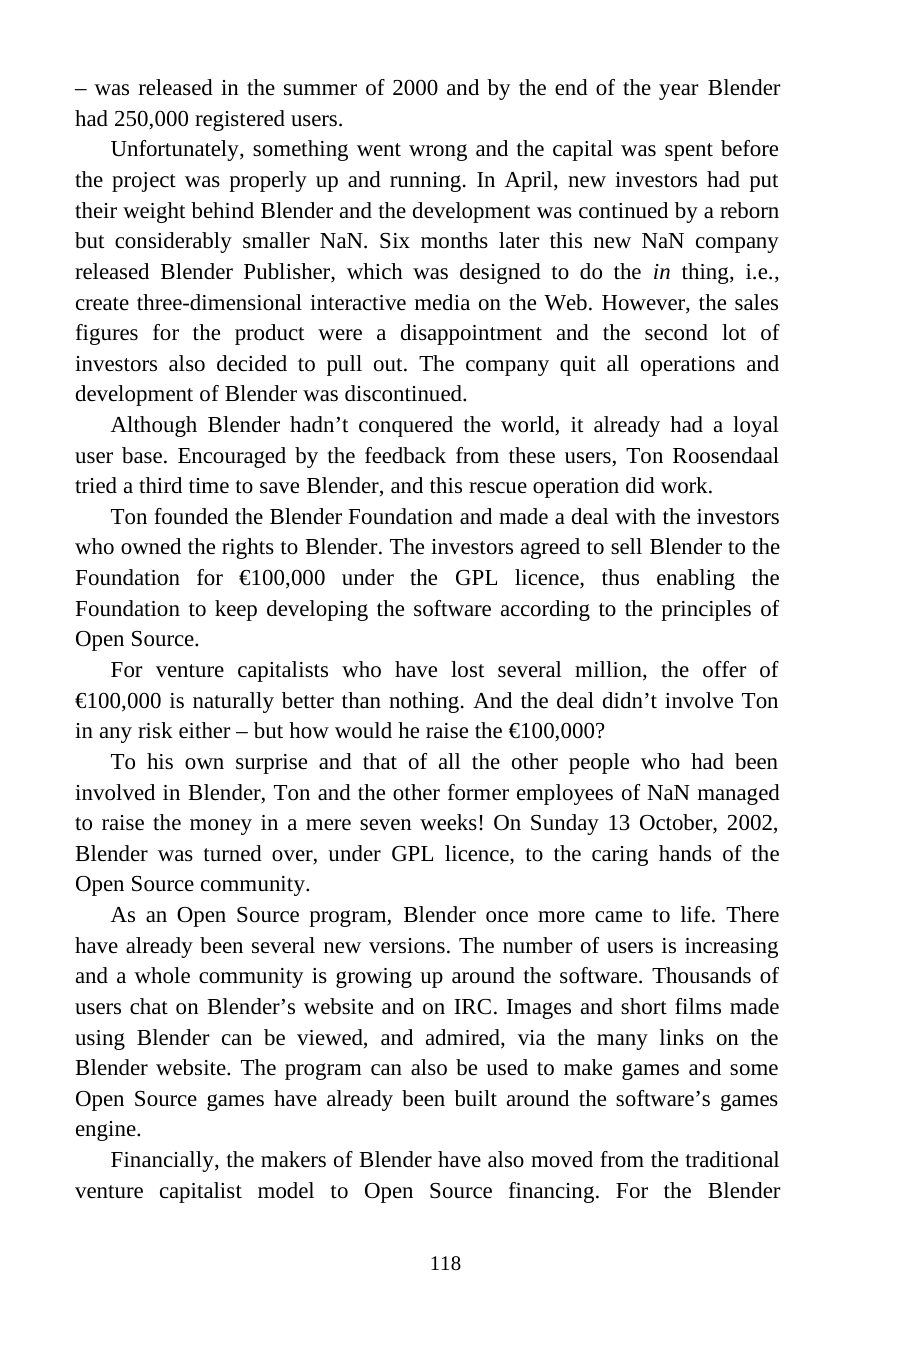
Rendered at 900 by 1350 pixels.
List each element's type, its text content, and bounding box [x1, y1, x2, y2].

text As an Open Source program, Blender once more came to life. There have already been several new versions. The number of users is increasing and a whole community is growing up around the software. Thousands of users chat on Blender’s website and on IRC. Images and short films made using Blender can be viewed, and admired, via the many links on the Blender website. The program can also be used to make games and some Open Source games have already been built around the software’s games engine. [75, 902, 780, 1142]
text To his own surprise and that of all the other people who had been involved in Blender, Ton and the other former employees of NaN managed to raise the money in a mere seven weeks! On Sunday 13 October, 2002, Blender was turned over, under GPL licence, to the caring hands of the Open Source community. [75, 749, 780, 897]
text Ton founded the Blender Foundation and made a deal with the investors who owned the rights to Blender. The investors agreed to sell Blender to the Foundation for €100,000 under the GPL licence, thus enabling the Foundation to keep developing the software according to the principles of Open Source. [75, 504, 780, 652]
text For venture capitalists who have lost several million, the offer of €100,000 is naturally better than nothing. And the deal didn’t involve Ton in any risk either – but how would he raise the €100,000? [75, 657, 780, 744]
text – was released in the summer of 2000 and by the end of the year Blender had 250,000 registered users. [75, 75, 780, 131]
text Financially, the makers of Blender have also moved from the traditional venture capitalist model to Open Source financing. For the Blender [75, 1147, 780, 1203]
text Although Blender hadn’t conquered the world, it already had a loyal user base. Encouraged by the feedback from these users, Ton Roosendaal tried a third time to save Blender, and this rescue operation did work. [75, 412, 780, 499]
text Unfortunately, something went wrong and the capital was spent before the project was properly up and running. In April, new investors had put their weight behind Blender and the development was continued by a reborn but considerably smaller NaN. Six months later this new NaN company released Blender Publisher, which was designed to do the in thing, i.e., create three-dimensional interactive media on the Web. However, the sales figures for the product were a disappointment and the second lot of investors also decided to pull out. The company quit all operations and development of Blender was discontinued. [75, 136, 780, 407]
